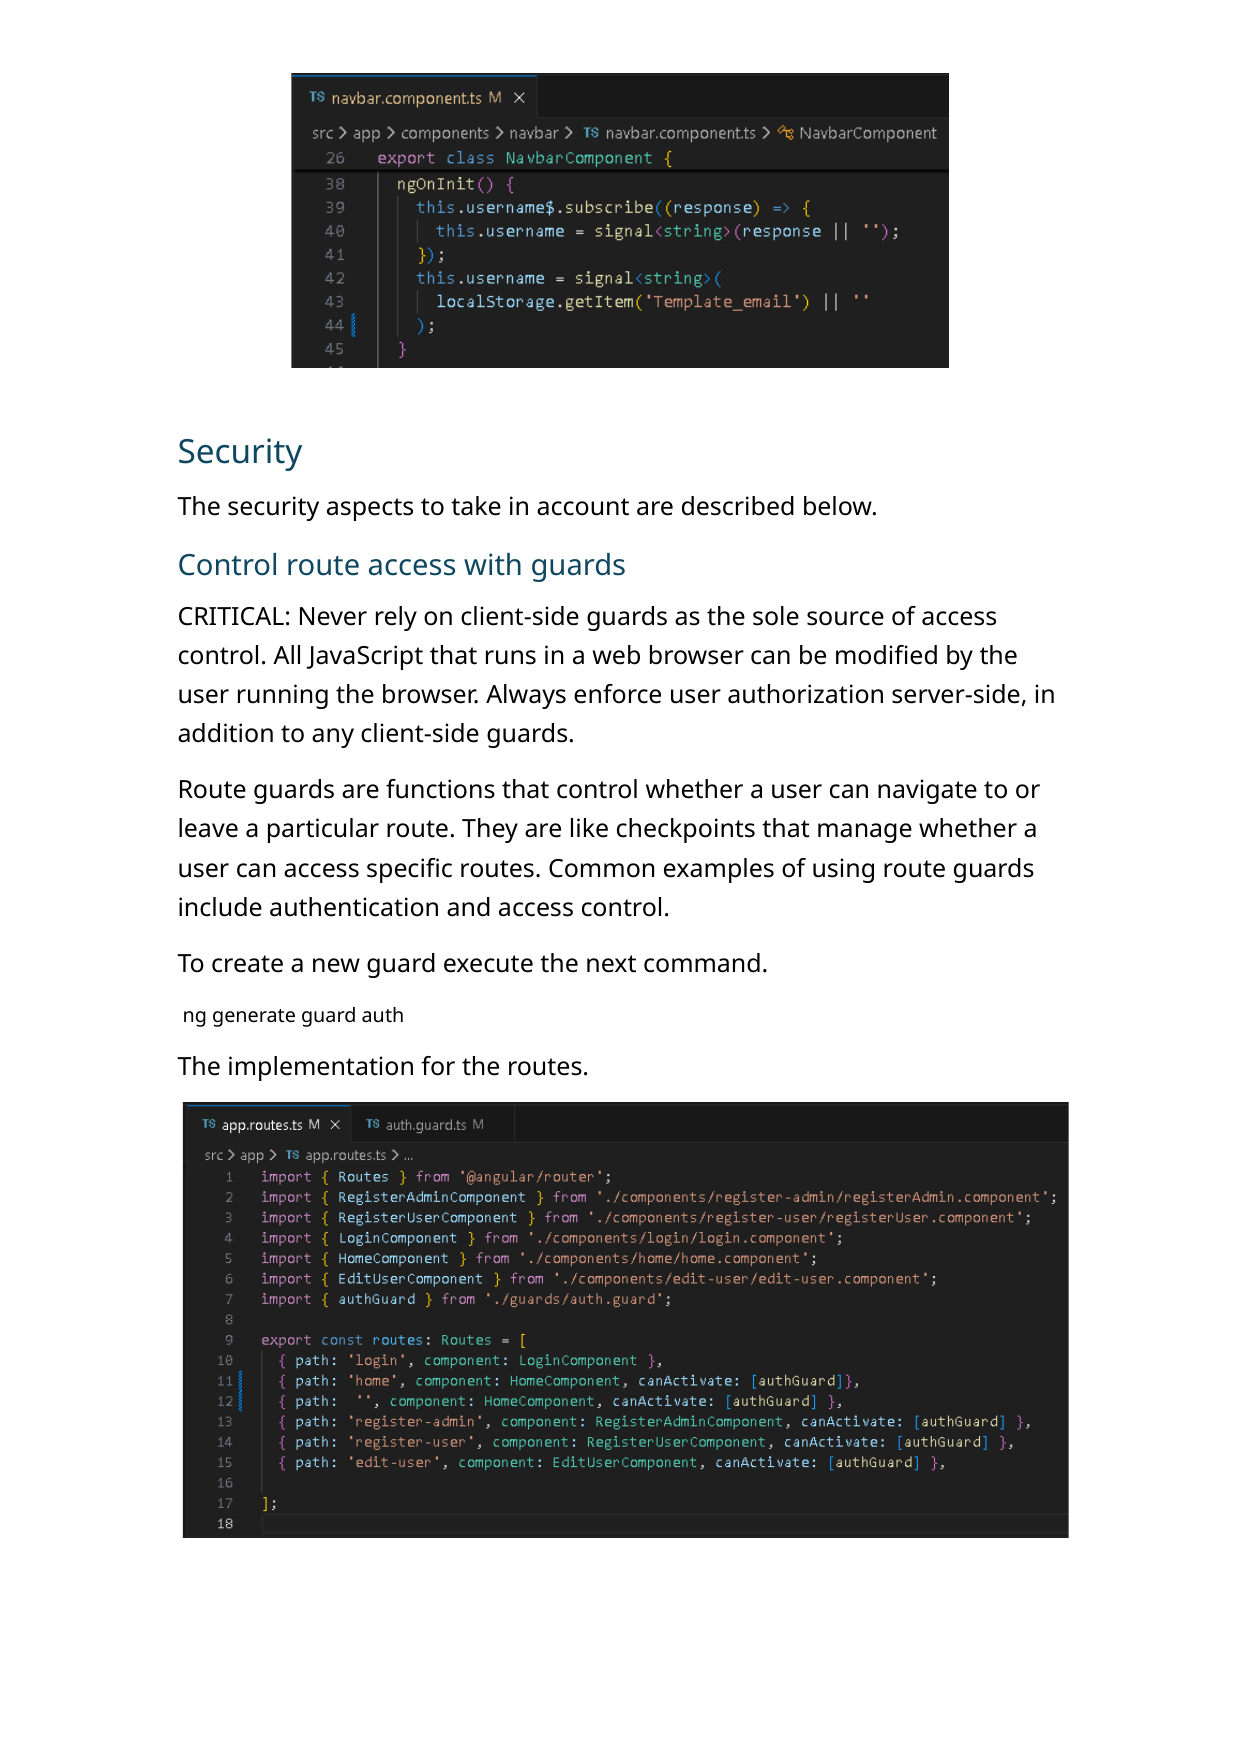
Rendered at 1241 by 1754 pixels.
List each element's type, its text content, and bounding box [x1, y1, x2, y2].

text CRITICAL: Never rely on client-side guards as the sole source of access control. All JavaScript that runs in a web browser can be modified by the user running the browser. Always enforce user authorization server-side, in addition to any client-side guards. [177, 599, 1063, 750]
picture [182, 1102, 1069, 1538]
text Route guards are functions that control whether a user can navigate to or leave a particular route. They are like checkpoints that manage whether a user can access specific routes. Common examples of using route guards include authentication and access control. [177, 772, 1063, 923]
subtitle Control route access with guards [177, 545, 1063, 584]
picture [291, 73, 949, 368]
text The security aspects to take in account are described below. [177, 489, 1063, 523]
text ng generate guard auth [177, 1001, 1063, 1028]
text The implementation for the routes. [177, 1049, 1063, 1083]
subtitle Security [177, 428, 1063, 474]
text To create a new guard execute the next command. [177, 945, 1063, 979]
